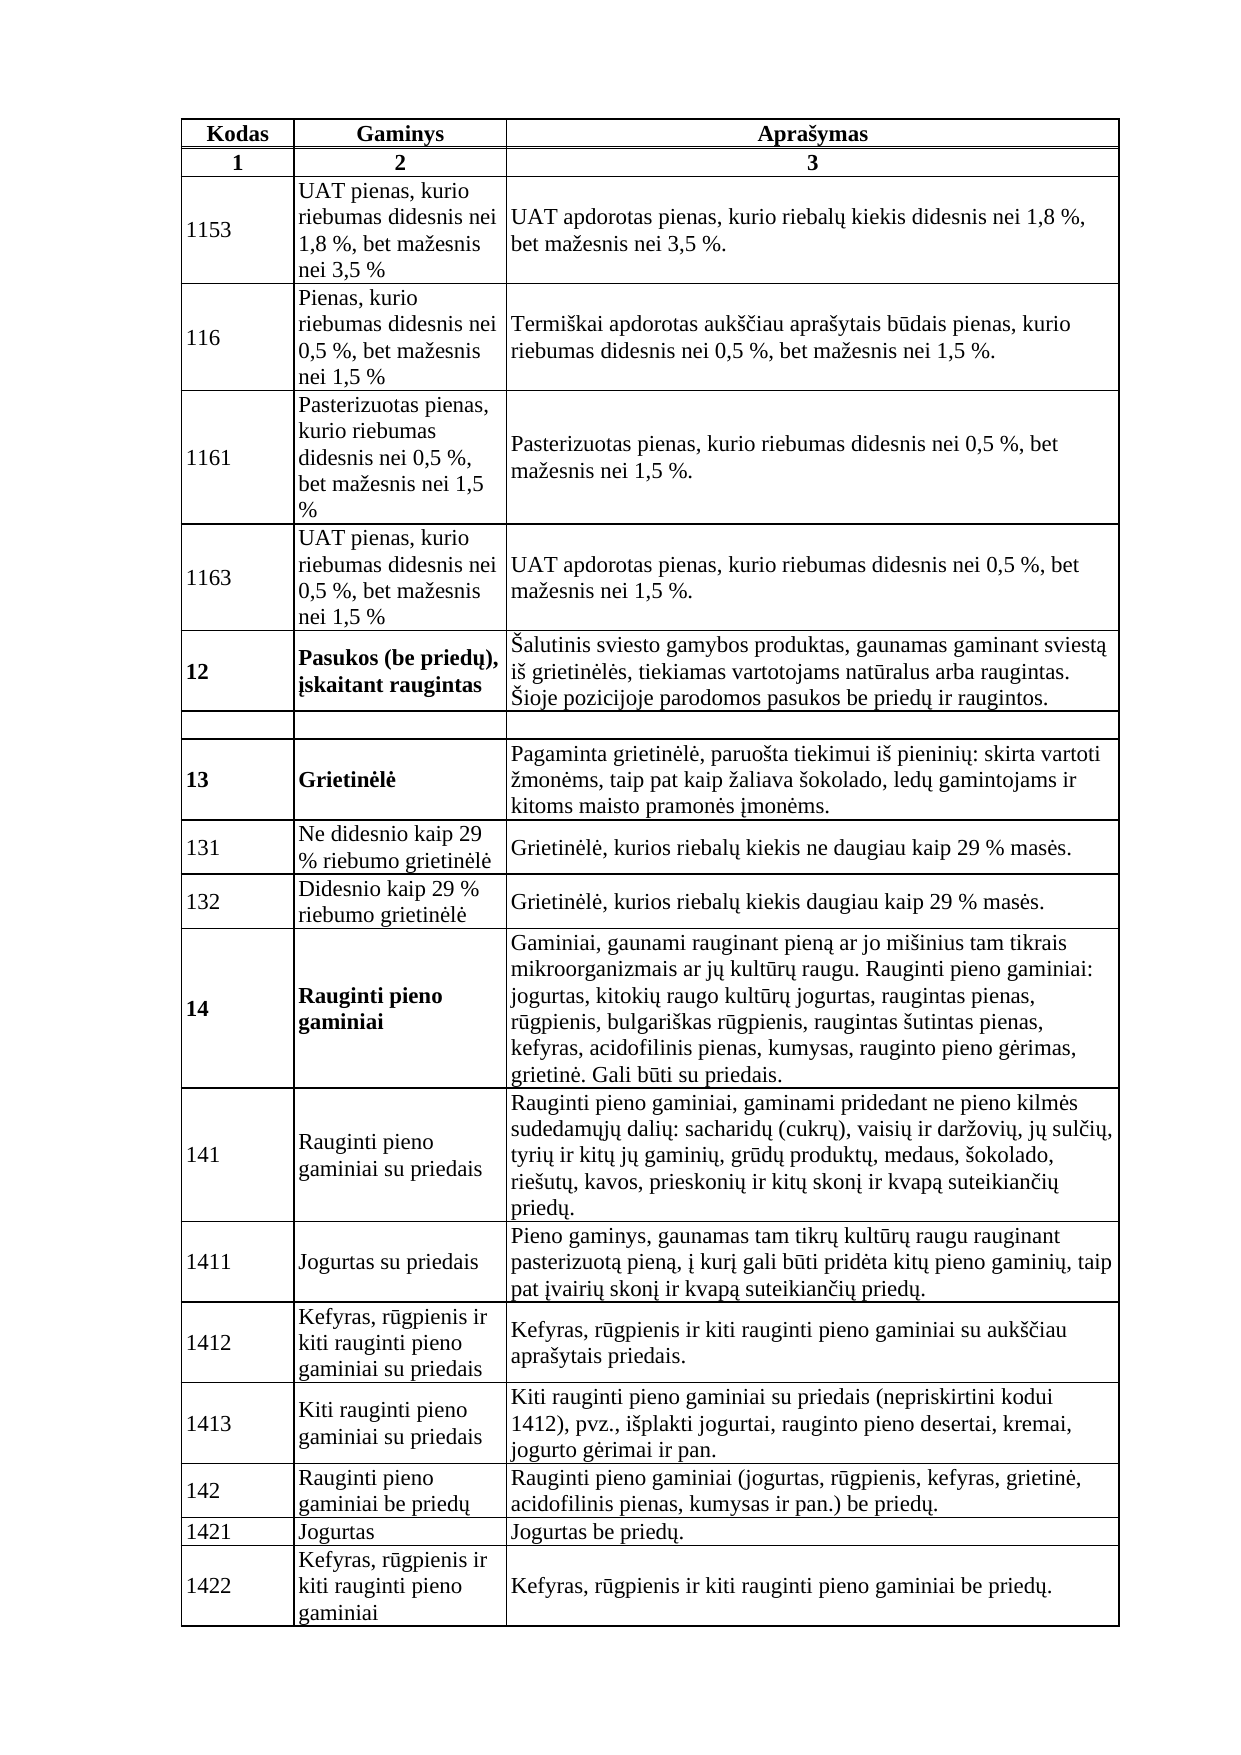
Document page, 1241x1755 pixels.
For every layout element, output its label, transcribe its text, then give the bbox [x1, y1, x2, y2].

table_cell Kefyras, rūgpienis ir kiti rauginti pieno gaminiai [295, 1546, 506, 1625]
table_cell Pienas, kurio riebumas didesnis nei 0,5 %, bet mažesnis nei 1,5 % [295, 284, 506, 389]
table_cell Grietinėlė, kurios riebalų kiekis daugiau kaip 29 % masės. [507, 875, 1118, 927]
table_cell 1413 [182, 1383, 293, 1462]
table_cell 13 [182, 740, 293, 819]
table_cell Kefyras, rūgpienis ir kiti rauginti pieno gaminiai su aukščiau aprašytais priedais. [507, 1303, 1118, 1382]
table_cell Kiti rauginti pieno gaminiai su priedais [295, 1383, 506, 1462]
table_cell Rauginti pieno gaminiai (jogurtas, rūgpienis, kefyras, grietinė, acidofilinis pienas, kumysas ir pan.) be priedų. [507, 1464, 1118, 1517]
table_cell Kiti rauginti pieno gaminiai su priedais (nepriskirtini kodui 1412), pvz., išplakti jogurtai, rauginto pieno desertai, kremai, jogurto gėrimai ir pan. [507, 1383, 1118, 1462]
table_cell 1421 [182, 1518, 293, 1544]
table_cell Jogurtas su priedais [295, 1222, 506, 1301]
table_cell Pasukos (be priedų), įskaitant raugintas [295, 631, 506, 710]
table_cell Rauginti pieno gaminiai su priedais [295, 1089, 506, 1221]
table_cell Kefyras, rūgpienis ir kiti rauginti pieno gaminiai su priedais [295, 1303, 506, 1382]
table_cell 1412 [182, 1303, 293, 1382]
table_cell [507, 712, 1118, 738]
table_cell [295, 712, 506, 738]
table_cell Pieno gaminys, gaunamas tam tikrų kultūrų raugu rauginant pasterizuotą pieną, į kurį gali būti pridėta kitų pieno gaminių, taip pat įvairių skonį ir kvapą suteikiančių priedų. [507, 1222, 1118, 1301]
table_cell Rauginti pieno gaminiai be priedų [295, 1464, 506, 1517]
table_cell 1153 [182, 177, 293, 282]
table_cell 132 [182, 875, 293, 927]
table_header Aprašymas [507, 120, 1118, 146]
table_cell 1161 [182, 391, 293, 523]
table_cell UAT apdorotas pienas, kurio riebumas didesnis nei 0,5 %, bet mažesnis nei 1,5 %. [507, 525, 1118, 630]
table_cell 131 [182, 821, 293, 873]
table_header Kodas [182, 120, 293, 146]
table_cell Kefyras, rūgpienis ir kiti rauginti pieno gaminiai be priedų. [507, 1546, 1118, 1625]
table_cell 1411 [182, 1222, 293, 1301]
table_cell 1422 [182, 1546, 293, 1625]
table_cell 142 [182, 1464, 293, 1517]
table_cell Grietinėlė [295, 740, 506, 819]
table_cell Pasterizuotas pienas, kurio riebumas didesnis nei 0,5 %, bet mažesnis nei 1,5 %. [507, 391, 1118, 523]
table_cell Rauginti pieno gaminiai, gaminami pridedant ne pieno kilmės sudedamųjų dalių: sacharidų (cukrų), vaisių ir daržovių, jų sulčių, tyrių ir kitų jų gaminių, grūdų produktų, medaus, šokolado, riešutų, kavos, prieskonių ir kitų skonį ir kvapą suteikiančių priedų. [507, 1089, 1118, 1221]
table_cell UAT pienas, kurio riebumas didesnis nei 0,5 %, bet mažesnis nei 1,5 % [295, 525, 506, 630]
table_cell 14 [182, 929, 293, 1087]
table_cell Gaminiai, gaunami rauginant pieną ar jo mišinius tam tikrais mikroorganizmais ar jų kultūrų raugu. Rauginti pieno gaminiai: jogurtas, kitokių raugo kultūrų jogurtas, raugintas pienas, rūgpienis, bulgariškas rūgpienis, raugintas šutintas pienas, kefyras, acidofilinis pienas, kumysas, rauginto pieno gėrimas, grietinė. Gali būti su priedais. [507, 929, 1118, 1087]
table_cell Ne didesnio kaip 29 % riebumo grietinėlė [295, 821, 506, 873]
table_header Gaminys [295, 120, 506, 146]
table_cell 1 [182, 149, 293, 176]
table_cell Grietinėlė, kurios riebalų kiekis ne daugiau kaip 29 % masės. [507, 821, 1118, 873]
table_cell Šalutinis sviesto gamybos produktas, gaunamas gaminant sviestą iš grietinėlės, tiekiamas vartotojams natūralus arba raugintas. Šioje pozicijoje parodomos pasukos be priedų ir raugintos. [507, 631, 1118, 710]
table_cell 3 [507, 149, 1118, 176]
table_cell Pasterizuotas pienas, kurio riebumas didesnis nei 0,5 %, bet mažesnis nei 1,5 % [295, 391, 506, 523]
table_cell 12 [182, 631, 293, 710]
table_cell Jogurtas [295, 1518, 506, 1544]
table_cell 2 [295, 149, 506, 176]
table_cell UAT pienas, kurio riebumas didesnis nei 1,8 %, bet mažesnis nei 3,5 % [295, 177, 506, 282]
table_cell Termiškai apdorotas aukščiau aprašytais būdais pienas, kurio riebumas didesnis nei 0,5 %, bet mažesnis nei 1,5 %. [507, 284, 1118, 389]
table_cell Pagaminta grietinėlė, paruošta tiekimui iš pieninių: skirta vartoti žmonėms, taip pat kaip žaliava šokolado, ledų gamintojams ir kitoms maisto pramonės įmonėms. [507, 740, 1118, 819]
table_cell 141 [182, 1089, 293, 1221]
table_cell UAT apdorotas pienas, kurio riebalų kiekis didesnis nei 1,8 %, bet mažesnis nei 3,5 %. [507, 177, 1118, 282]
table_cell 116 [182, 284, 293, 389]
table_cell Didesnio kaip 29 % riebumo grietinėlė [295, 875, 506, 927]
table_cell Jogurtas be priedų. [507, 1518, 1118, 1544]
table_cell Rauginti pieno gaminiai [295, 929, 506, 1087]
table_cell [182, 712, 293, 738]
table_cell 1163 [182, 525, 293, 630]
